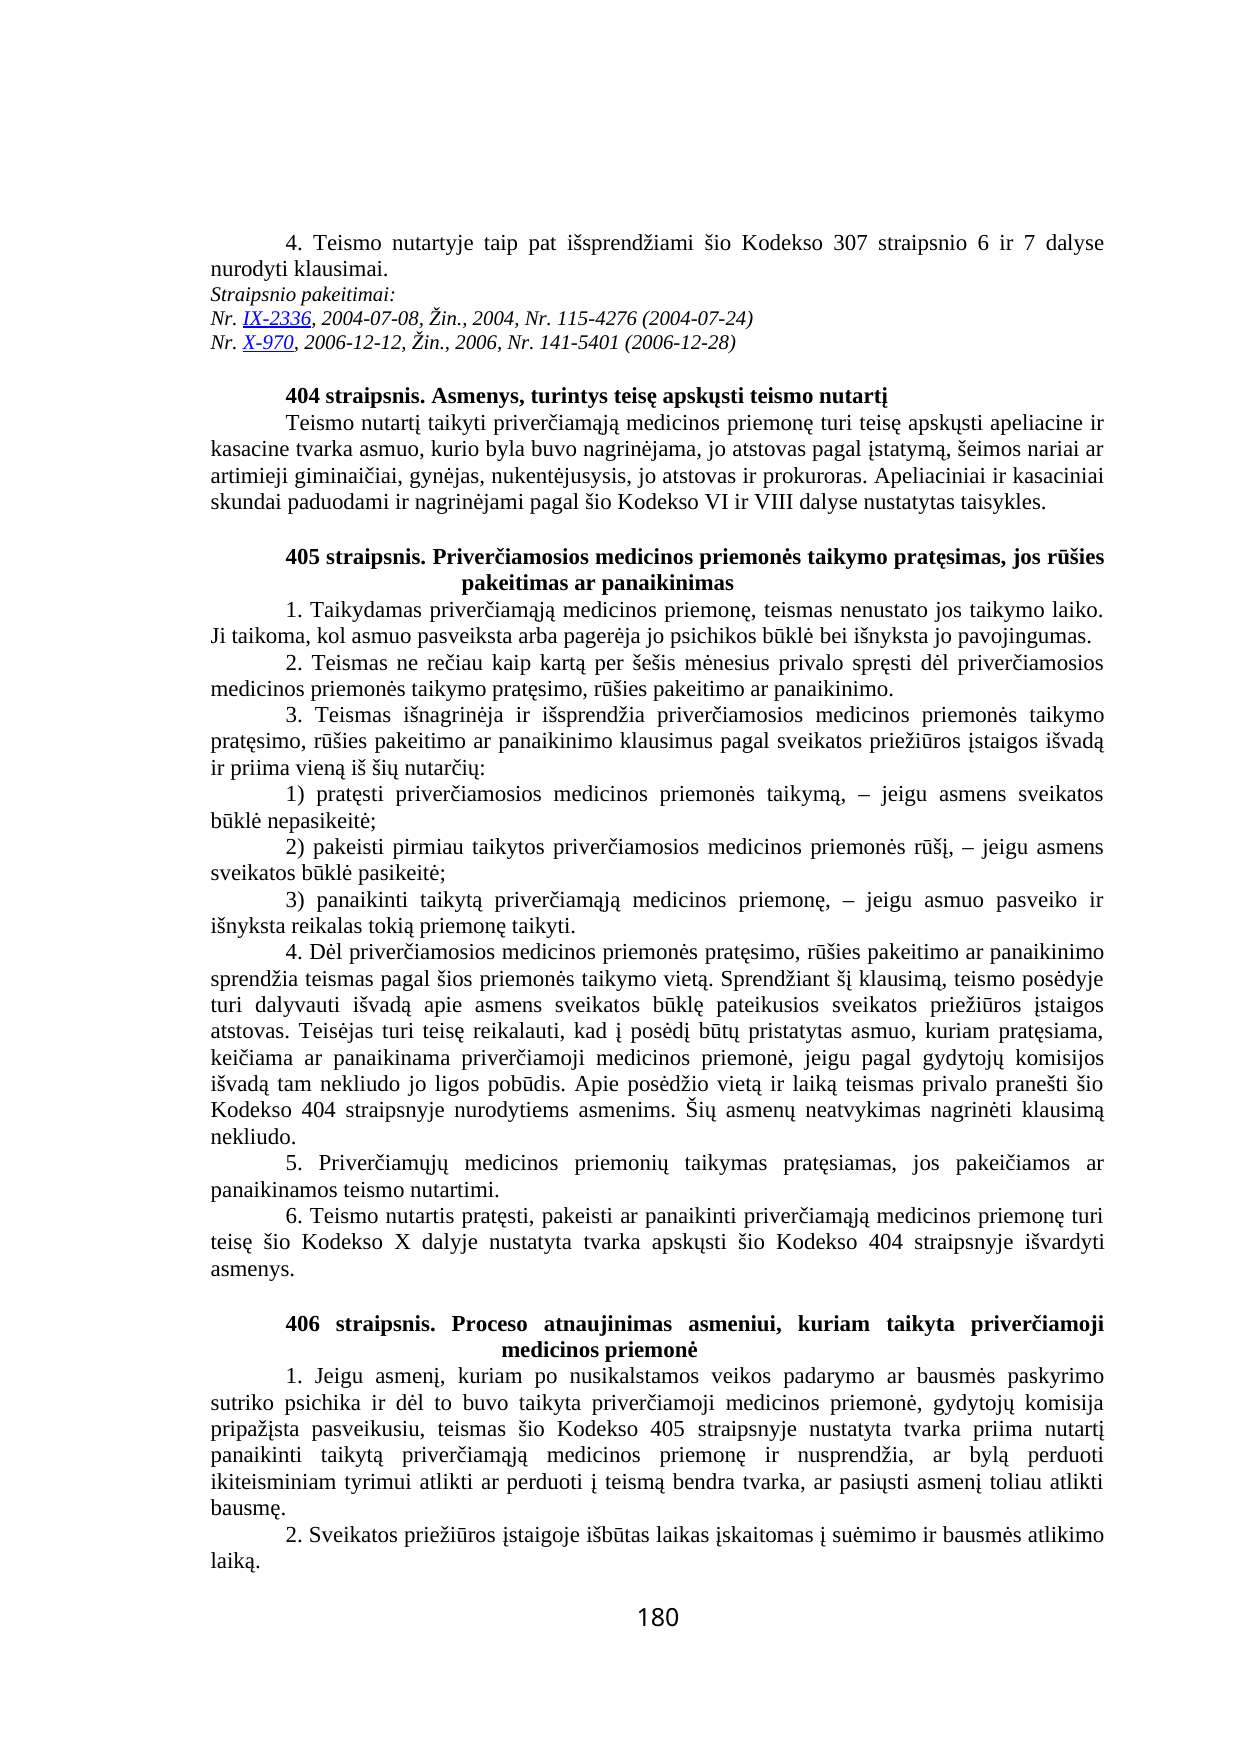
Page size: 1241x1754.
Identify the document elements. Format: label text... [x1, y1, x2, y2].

text 6. Teismo nutartis pratęsti, pakeisti ar panaikinti priverčiamąją medicinos priemonę turi teisę šio Kodekso X dalyje nustatyta tvarka apskųsti šio Kodekso 404 straipsnyje išvardyti asmenys. [210, 1202, 1105, 1281]
text Nr. IX-2336, 2004-07-08, Žin., 2004, Nr. 115-4276 (2004-07-24) [210, 306, 1105, 330]
text 406 straipsnis. Proceso atnaujinimas asmeniui, kuriam taikyta priverčiamoji medicinos priemonė [285, 1310, 1105, 1362]
text 3. Teismas išnagrinėja ir išsprendžia priverčiamosios medicinos priemonės taikymo pratęsimo, rūšies pakeitimo ar panaikinimo klausimus pagal sveikatos priežiūros įstaigos išvadą ir priima vieną iš šių nutarčių: [210, 701, 1105, 780]
text 2. Teismas ne rečiau kaip kartą per šešis mėnesius privalo spręsti dėl priverčiamosios medicinos priemonės taikymo pratęsimo, rūšies pakeitimo ar panaikinimo. [210, 648, 1105, 701]
text 405 straipsnis. Priverčiamosios medicinos priemonės taikymo pratęsimas, jos rūšies pakeitimas ar panaikinimas [285, 543, 1105, 596]
text Straipsnio pakeitimai: [210, 282, 1105, 306]
text 1. Jeigu asmenį, kuriam po nusikalstamos veikos padarymo ar bausmės paskyrimo sutriko psichika ir dėl to buvo taikyta priverčiamoji medicinos priemonė, gydytojų komisija pripažįsta pasveikusiu, teismas šio Kodekso 405 straipsnyje nustatyta tvarka priima nutartį panaikinti taikytą priverčiamąją medicinos priemonę ir nusprendžia, ar bylą perduoti ikiteisminiam tyrimui atlikti ar perduoti į teismą bendra tvarka, ar pasiųsti asmenį toliau atlikti bausmę. [210, 1362, 1105, 1521]
text Teismo nutartį taikyti priverčiamąją medicinos priemonę turi teisę apskųsti apeliacine ir kasacine tvarka asmuo, kurio byla buvo nagrinėjama, jo atstovas pagal įstatymą, šeimos nariai ar artimieji giminaičiai, gynėjas, nukentėjusysis, jo atstovas ir prokuroras. Apeliaciniai ir kasaciniai skundai paduodami ir nagrinėjami pagal šio Kodekso VI ir VIII dalyse nustatytas taisykles. [210, 409, 1105, 514]
text 5. Priverčiamųjų medicinos priemonių taikymas pratęsiamas, jos pakeičiamos ar panaikinamos teismo nutartimi. [210, 1149, 1105, 1202]
text 4. Teismo nutartyje taip pat išsprendžiami šio Kodekso 307 straipsnio 6 ir 7 dalyse nurodyti klausimai. [210, 229, 1105, 282]
text 2. Sveikatos priežiūros įstaigoje išbūtas laikas įskaitomas į suėmimo ir bausmės atlikimo laiką. [210, 1521, 1105, 1573]
text 3) panaikinti taikytą priverčiamąją medicinos priemonę, – jeigu asmuo pasveiko ir išnyksta reikalas tokią priemonę taikyti. [210, 886, 1105, 938]
text 2) pakeisti pirmiau taikytos priverčiamosios medicinos priemonės rūšį, – jeigu asmens sveikatos būklė pasikeitė; [210, 833, 1105, 886]
text 4. Dėl priverčiamosios medicinos priemonės pratęsimo, rūšies pakeitimo ar panaikinimo sprendžia teismas pagal šios priemonės taikymo vietą. Sprendžiant šį klausimą, teismo posėdyje turi dalyvauti išvadą apie asmens sveikatos būklę pateikusios sveikatos priežiūros įstaigos atstovas. Teisėjas turi teisę reikalauti, kad į posėdį būtų pristatytas asmuo, kuriam pratęsiama, keičiama ar panaikinama priverčiamoji medicinos priemonė, jeigu pagal gydytojų komisijos išvadą tam nekliudo jo ligos pobūdis. Apie posėdžio vietą ir laiką teismas privalo pranešti šio Kodekso 404 straipsnyje nurodytiems asmenims. Šių asmenų neatvykimas nagrinėti klausimą nekliudo. [210, 938, 1105, 1149]
text 1) pratęsti priverčiamosios medicinos priemonės taikymą, – jeigu asmens sveikatos būklė nepasikeitė; [210, 780, 1105, 833]
text 404 straipsnis. Asmenys, turintys teisę apskųsti teismo nutartį [210, 383, 1105, 409]
text 1. Taikydamas priverčiamąją medicinos priemonę, teismas nenustato jos taikymo laiko. Ji taikoma, kol asmuo pasveiksta arba pagerėja jo psichikos būklė bei išnyksta jo pavojingumas. [210, 596, 1105, 648]
text Nr. X-970, 2006-12-12, Žin., 2006, Nr. 141-5401 (2006-12-28) [210, 330, 1105, 354]
